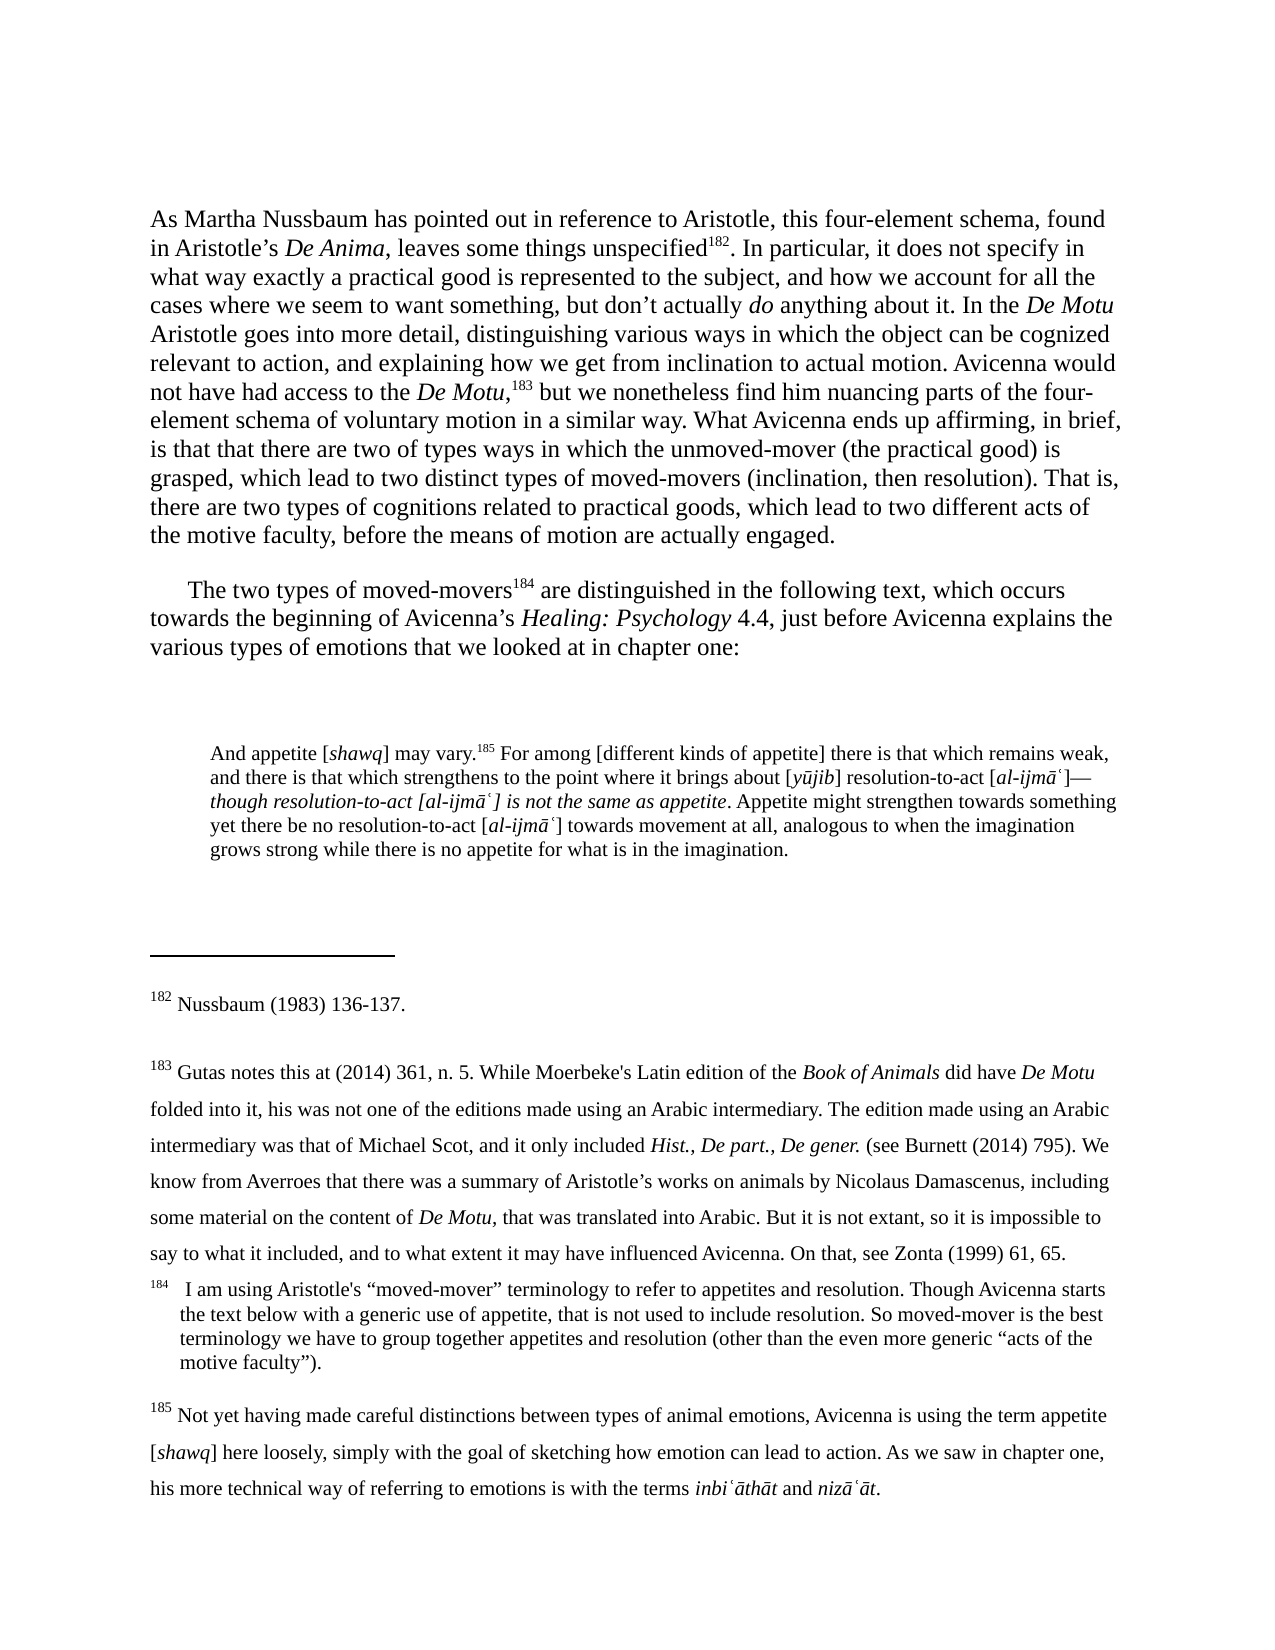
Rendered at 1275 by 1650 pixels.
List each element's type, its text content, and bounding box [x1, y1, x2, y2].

text And appetite [shawq] may vary. For among [different kinds of appetite] there is that which remains weak, and there is that which strengthens to the point where it brings about [yūjib] resolution-to-act [al-ijmāʿ]—though resolution-to-act [al-ijmāʿ] is not the same as appetite. Appetite might strengthen towards something yet there be no resolution-to-act [al-ijmāʿ] towards movement at all, analogous to when the imagination grows strong while there is no appetite for what is in the imagination. [210, 741, 1125, 861]
text Gutas notes this at (2014) 361, n. 5. While Moerbeke's Latin edition of the Book of Animals did have De Motu folded into it, his was not one of the editions made using an Arabic intermediary. The edition made using an Arabic intermediary was that of Michael Scot, and it only included Hist., De part., De gener. (see Burnett (2014) 795). We know from Averroes that there was a summary of Aristotle’s works on animals by Nicolaus Damascenus, including some material on the content of De Motu, that was translated into Arabic. But it is not extant, so it is impossible to say to what it included, and to what extent it may have influenced Avicenna. On that, see Zonta (1999) 61, 65. [150, 1056, 1125, 1265]
text As Martha Nussbaum has pointed out in reference to Aristotle, this four-element schema, found in Aristotle’s De Anima, leaves some things unspecified. In particular, it does not specify in what way exactly a practical good is represented to the subject, and how we account for all the cases where we seem to want something, but don’t actually do anything about it. In the De Motu Aristotle goes into more detail, distinguishing various ways in which the object can be cognized relevant to action, and explaining how we get from inclination to actual motion. Avicenna would not have had access to the De Motu, but we nonetheless find him nuancing parts of the four-element schema of voluntary motion in a similar way. What Avicenna ends up affirming, in brief, is that that there are two of types ways in which the unmoved-mover (the practical good) is grasped, which lead to two distinct types of moved-movers (inclination, then resolution). That is, there are two types of cognitions related to practical goods, which lead to two different acts of the motive faculty, before the means of motion are actually engaged. [150, 204, 1125, 549]
text The two types of moved-movers are distinguished in the following text, which occurs towards the beginning of Avicenna’s Healing: Psychology 4.4, just before Avicenna explains the various types of emotions that we looked at in chapter one: [150, 575, 1125, 661]
text Nussbaum (1983) 136-137. [150, 988, 1125, 1017]
text Not yet having made careful distinctions between types of animal emotions, Avicenna is using the term appetite [shawq] here loosely, simply with the goal of sketching how emotion can lead to action. As we saw in chapter one, his more technical way of referring to emotions is with the terms inbiʿāthāt and nizāʿāt. [150, 1399, 1125, 1500]
text I am using Aristotle's “moved-mover” terminology to refer to appetites and resolution. Though Avicenna starts the text below with a generic use of appetite, that is not used to include resolution. So moved-mover is the best terminology we have to group together appetites and resolution (other than the even more generic “acts of the motive faculty”). [150, 1277, 1125, 1374]
